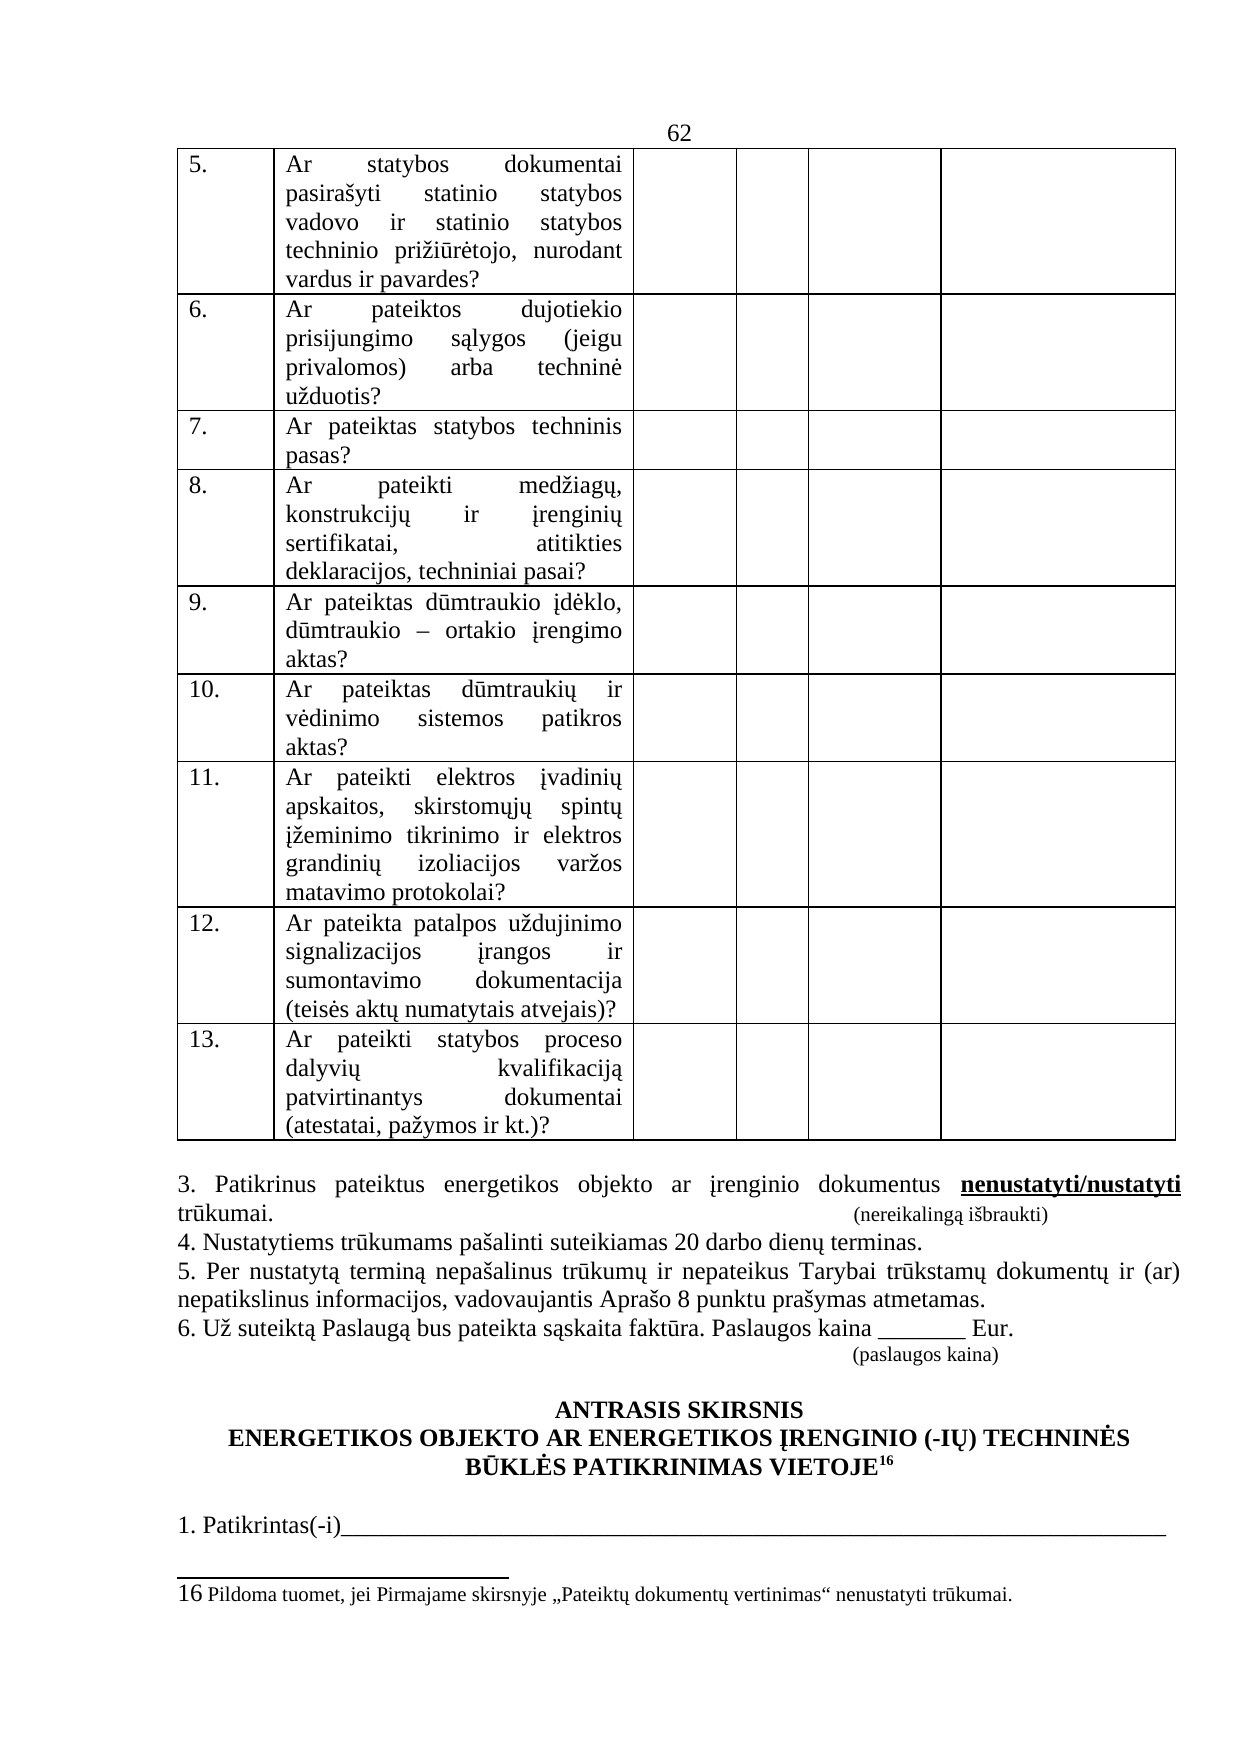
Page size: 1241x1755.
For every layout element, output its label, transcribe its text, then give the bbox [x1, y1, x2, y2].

table_cell [942, 675, 1175, 761]
text 6. Už suteiktą Paslaugą bus pateikta sąskaita faktūra. Paslaugos kaina _______ Eur. [177, 1313, 1181, 1342]
table_cell [809, 762, 940, 906]
table_cell [634, 908, 736, 1023]
table_cell [809, 149, 940, 293]
table_cell [634, 295, 736, 409]
table_cell [634, 675, 736, 761]
table_cell [737, 908, 808, 1023]
table_cell 12. [178, 908, 273, 1023]
table_cell [942, 587, 1175, 673]
text (paslaugos kaina) [717, 1342, 1181, 1366]
table_cell [942, 908, 1175, 1023]
text 4. Nustatytiems trūkumams pašalinti suteikiamas 20 darbo dienų terminas. [177, 1227, 1181, 1256]
table_cell Ar pateikti statybos proceso dalyvių kvalifikaciją patvirtinantys dokumentai (atestatai, pažymos ir kt.)? [275, 1024, 633, 1139]
text 5. Per nustatytą terminą nepašalinus trūkumų ir nepateikus Tarybai trūkstamų dokumentų ir (ar) nepatikslinus informacijos, vadovaujantis Aprašo 8 punktu prašymas atmetamas. [177, 1256, 1181, 1313]
table_cell [634, 411, 736, 468]
table_cell [942, 149, 1175, 293]
table_cell Ar statybos dokumentai pasirašyti statinio statybos vadovo ir statinio statybos techninio prižiūrėtojo, nurodant vardus ir pavardes? [275, 149, 633, 293]
table_cell [809, 908, 940, 1023]
table_cell [942, 295, 1175, 409]
table_cell 8. [178, 470, 273, 585]
table_cell [942, 411, 1175, 468]
table_cell Ar pateiktas dūmtraukio įdėklo, dūmtraukio – ortakio įrengimo aktas? [275, 587, 633, 673]
table_cell [634, 149, 736, 293]
table_cell [737, 675, 808, 761]
table_cell [809, 295, 940, 409]
table_cell Ar pateiktas dūmtraukių ir vėdinimo sistemos patikros aktas? [275, 675, 633, 761]
table_cell [737, 1024, 808, 1139]
table_cell [737, 470, 808, 585]
table_cell [634, 587, 736, 673]
table_cell [809, 411, 940, 468]
table_cell [809, 675, 940, 761]
text Pildoma tuomet, jei Pirmajame skirsnyje „Pateiktų dokumentų vertinimas“ nenustatyti trūkumai. [177, 1578, 1181, 1607]
table_cell Ar pateikti medžiagų, konstrukcijų ir įrenginių sertifikatai, atitikties deklaracijos, techniniai pasai? [275, 470, 633, 585]
table_cell [737, 762, 808, 906]
table_cell [737, 587, 808, 673]
text ENERGETIKOS OBJEKTO AR ENERGETIKOS ĮRENGINIO (-IŲ) TECHNINĖS BŪKLĖS PATIKRINIMAS VIETOJE [177, 1423, 1181, 1481]
table_cell 11. [178, 762, 273, 906]
table_cell [809, 1024, 940, 1139]
table_cell [634, 1024, 736, 1139]
table_cell 7. [178, 411, 273, 468]
table_cell 9. [178, 587, 273, 673]
table_cell [634, 470, 736, 585]
table_cell Ar pateiktas statybos techninis pasas? [275, 411, 633, 468]
table_cell [634, 762, 736, 906]
table_cell 10. [178, 675, 273, 761]
table_cell 5. [178, 149, 273, 293]
table_cell [942, 470, 1175, 585]
table_cell [809, 470, 940, 585]
table_cell [737, 149, 808, 293]
table_cell [737, 295, 808, 409]
text 3. Patikrinus pateiktus energetikos objekto ar įrenginio dokumentus nenustatyti/nustatyti trūkumai. (nereikalingą išbraukti) [177, 1169, 1181, 1227]
table_cell [942, 1024, 1175, 1139]
table_cell 13. [178, 1024, 273, 1139]
table_cell [737, 411, 808, 468]
table_cell 6. [178, 295, 273, 409]
text ANTRASIS SKIRSNIS [177, 1395, 1181, 1423]
table_cell Ar pateikti elektros įvadinių apskaitos, skirstomųjų spintų įžeminimo tikrinimo ir elektros grandinių izoliacijos varžos matavimo protokolai? [275, 762, 633, 906]
table_cell [942, 762, 1175, 906]
text 1. Patikrintas(-i)__________________________________________________________________ [177, 1510, 1181, 1538]
table_cell [809, 587, 940, 673]
table_cell Ar pateikta patalpos uždujinimo signalizacijos įrangos ir sumontavimo dokumentacija (teisės aktų numatytais atvejais)? [275, 908, 633, 1023]
table_cell Ar pateiktos dujotiekio prisijungimo sąlygos (jeigu privalomos) arba techninė užduotis? [275, 295, 633, 409]
